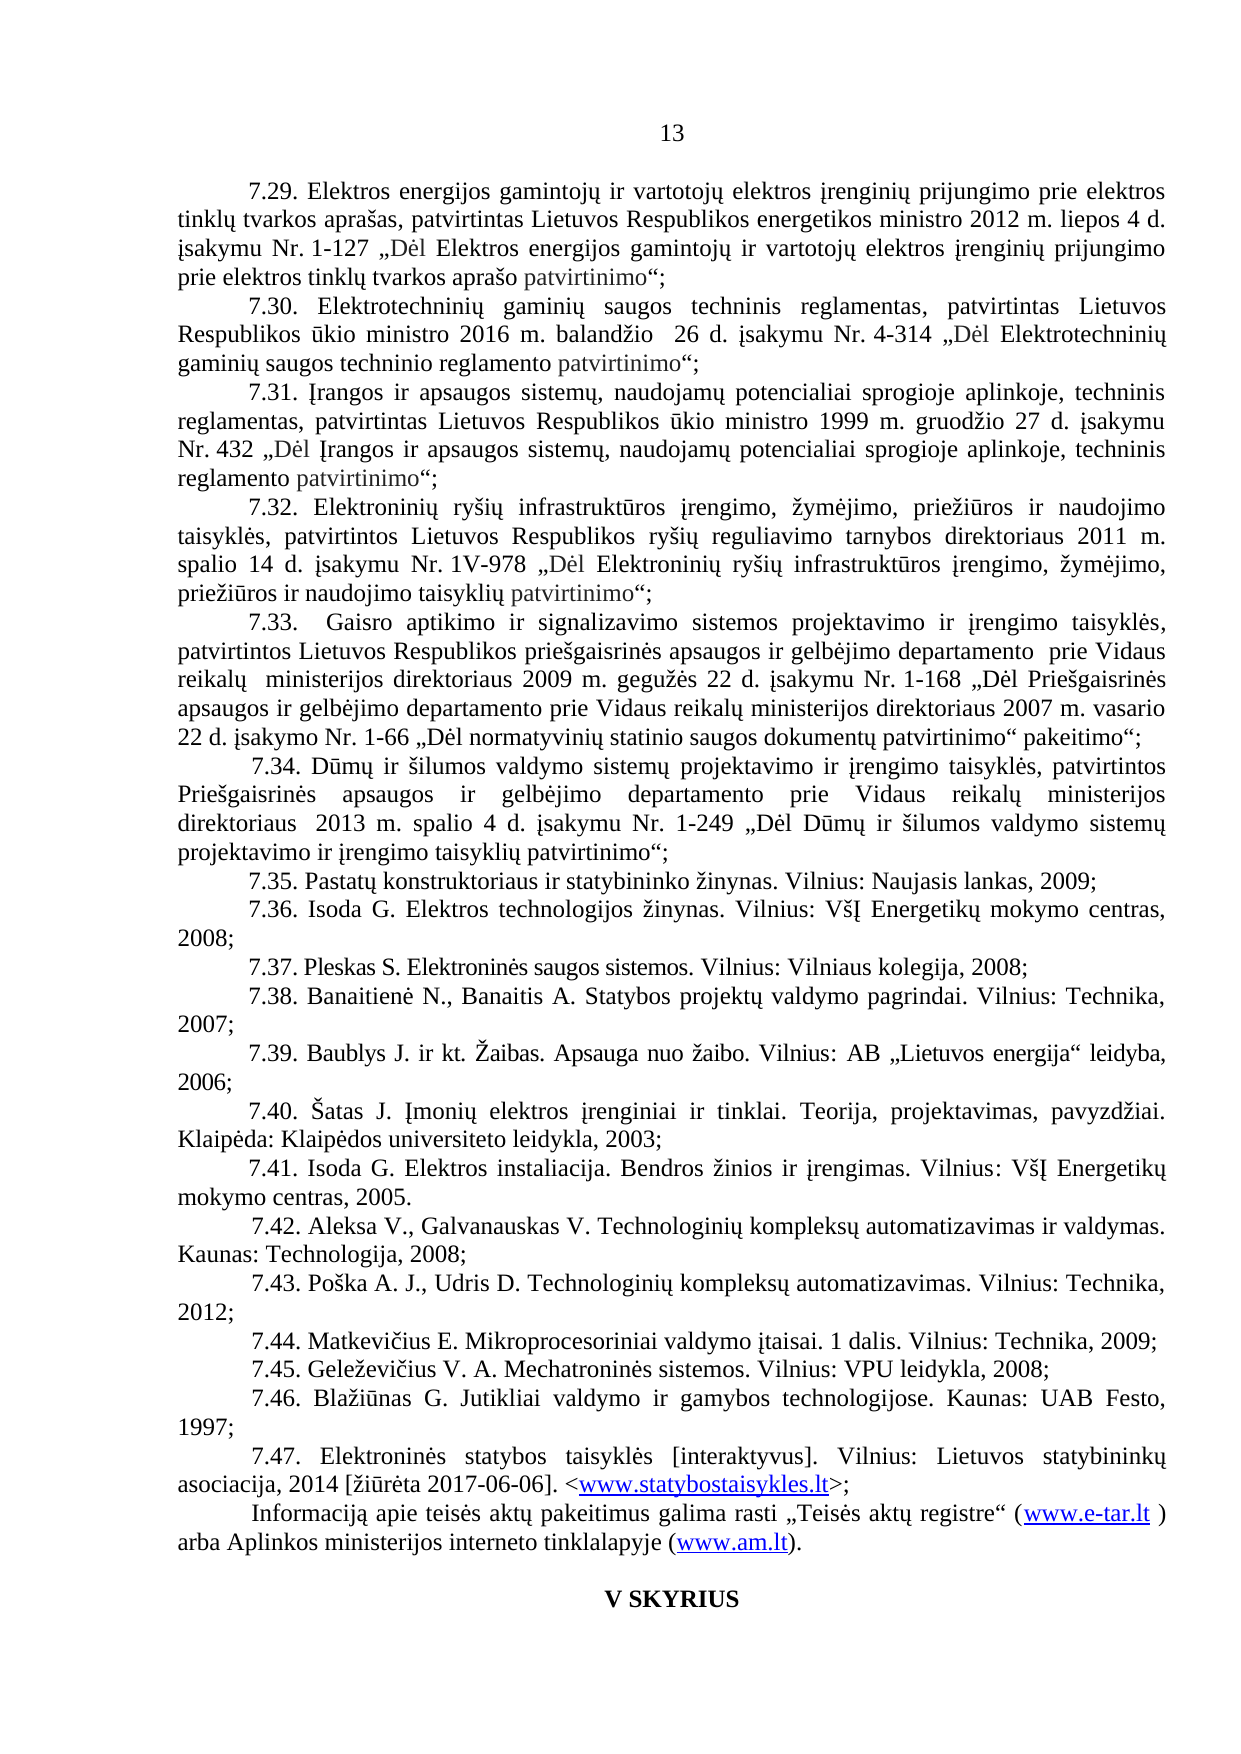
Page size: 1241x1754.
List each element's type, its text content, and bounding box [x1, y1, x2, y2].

text 7.35. Pastatų konstruktoriaus ir statybininko žinynas. Vilnius: Naujasis lankas, 2009; [177, 866, 1166, 894]
text 7.30. Elektrotechninių gaminių saugos techninis reglamentas, patvirtintas Lietuvos Respublikos ūkio ministro 2016 m. balandžio 26 d. įsakymu Nr. 4-314 „Dėl Elektrotechninių gaminių saugos techninio reglamento patvirtinimo“; [177, 291, 1166, 377]
text 7.31. Įrangos ir apsaugos sistemų, naudojamų potencialiai sprogioje aplinkoje, techninis reglamentas, patvirtintas Lietuvos Respublikos ūkio ministro 1999 m. gruodžio 27 d. įsakymu Nr. 432 „Dėl Įrangos ir apsaugos sistemų, naudojamų potencialiai sprogioje aplinkoje, techninis reglamento patvirtinimo“; [177, 377, 1166, 492]
text 7.43. Poška A. J., Udris D. Technologinių kompleksų automatizavimas. Vilnius: Technika, 2012; [177, 1268, 1166, 1326]
text 7.33. Gaisro aptikimo ir signalizavimo sistemos projektavimo ir įrengimo taisyklės, patvirtintos Lietuvos Respublikos priešgaisrinės apsaugos ir gelbėjimo departamento prie Vidaus reikalų ministerijos direktoriaus 2009 m. gegužės 22 d. įsakymu Nr. 1-168 „Dėl Priešgaisrinės apsaugos ir gelbėjimo departamento prie Vidaus reikalų ministerijos direktoriaus 2007 m. vasario 22 d. įsakymo Nr. 1-66 „Dėl normatyvinių statinio saugos dokumentų patvirtinimo“ pakeitimo“; [177, 607, 1166, 751]
text 7.41. Isoda G. Elektros instaliacija. Bendros žinios ir įrengimas. Vilnius: VšĮ Energetikų mokymo centras, 2005. [177, 1153, 1166, 1211]
text 7.39. Baublys J. ir kt. Žaibas. Apsauga nuo žaibo. Vilnius: AB „Lietuvos energija“ leidyba, 2006; [177, 1038, 1166, 1096]
text 7.44. Matkevičius E. Mikroprocesoriniai valdymo įtaisai. 1 dalis. Vilnius: Technika, 2009; [177, 1326, 1166, 1354]
text V SKYRIUS [177, 1584, 1166, 1613]
text Informaciją apie teisės aktų pakeitimus galima rasti „Teisės aktų registre“ (www.e-tar.lt ) arba Aplinkos ministerijos interneto tinklalapyje (www.am.lt). [177, 1498, 1166, 1556]
text 7.37. Pleskas S. Elektroninės saugos sistemos. Vilnius: Vilniaus kolegija, 2008; [177, 952, 1166, 981]
text 7.32. Elektroninių ryšių infrastruktūros įrengimo, žymėjimo, priežiūros ir naudojimo taisyklės, patvirtintos Lietuvos Respublikos ryšių reguliavimo tarnybos direktoriaus 2011 m. spalio 14 d. įsakymu Nr. 1V-978 „Dėl Elektroninių ryšių infrastruktūros įrengimo, žymėjimo, priežiūros ir naudojimo taisyklių patvirtinimo“; [177, 492, 1166, 607]
text 7.29. Elektros energijos gamintojų ir vartotojų elektros įrenginių prijungimo prie elektros tinklų tvarkos aprašas, patvirtintas Lietuvos Respublikos energetikos ministro 2012 m. liepos 4 d. įsakymu Nr. 1-127 „Dėl Elektros energijos gamintojų ir vartotojų elektros įrenginių prijungimo prie elektros tinklų tvarkos aprašo patvirtinimo“; [177, 176, 1166, 291]
text 7.46. Blažiūnas G. Jutikliai valdymo ir gamybos technologijose. Kaunas: UAB Festo, 1997; [177, 1383, 1166, 1441]
text 7.34. Dūmų ir šilumos valdymo sistemų projektavimo ir įrengimo taisyklės, patvirtintos Priešgaisrinės apsaugos ir gelbėjimo departamento prie Vidaus reikalų ministerijos direktoriaus 2013 m. spalio 4 d. įsakymu Nr. 1-249 „Dėl Dūmų ir šilumos valdymo sistemų projektavimo ir įrengimo taisyklių patvirtinimo“; [177, 751, 1166, 866]
text 7.42. Aleksa V., Galvanauskas V. Technologinių kompleksų automatizavimas ir valdymas. Kaunas: Technologija, 2008; [177, 1211, 1166, 1268]
text 7.45. Geleževičius V. A. Mechatroninės sistemos. Vilnius: VPU leidykla, 2008; [177, 1354, 1166, 1383]
text 7.40. Šatas J. Įmonių elektros įrenginiai ir tinklai. Teorija, projektavimas, pavyzdžiai. Klaipėda: Klaipėdos universiteto leidykla, 2003; [177, 1096, 1166, 1153]
text 7.36. Isoda G. Elektros technologijos žinynas. Vilnius: VšĮ Energetikų mokymo centras, 2008; [177, 894, 1166, 952]
text 7.38. Banaitienė N., Banaitis A. Statybos projektų valdymo pagrindai. Vilnius: Technika, 2007; [177, 981, 1166, 1038]
text 7.47. Elektroninės statybos taisyklės [interaktyvus]. Vilnius: Lietuvos statybininkų asociacija, 2014 [žiūrėta 2017-06-06]. <www.statybostaisykles.lt>; [177, 1441, 1166, 1498]
